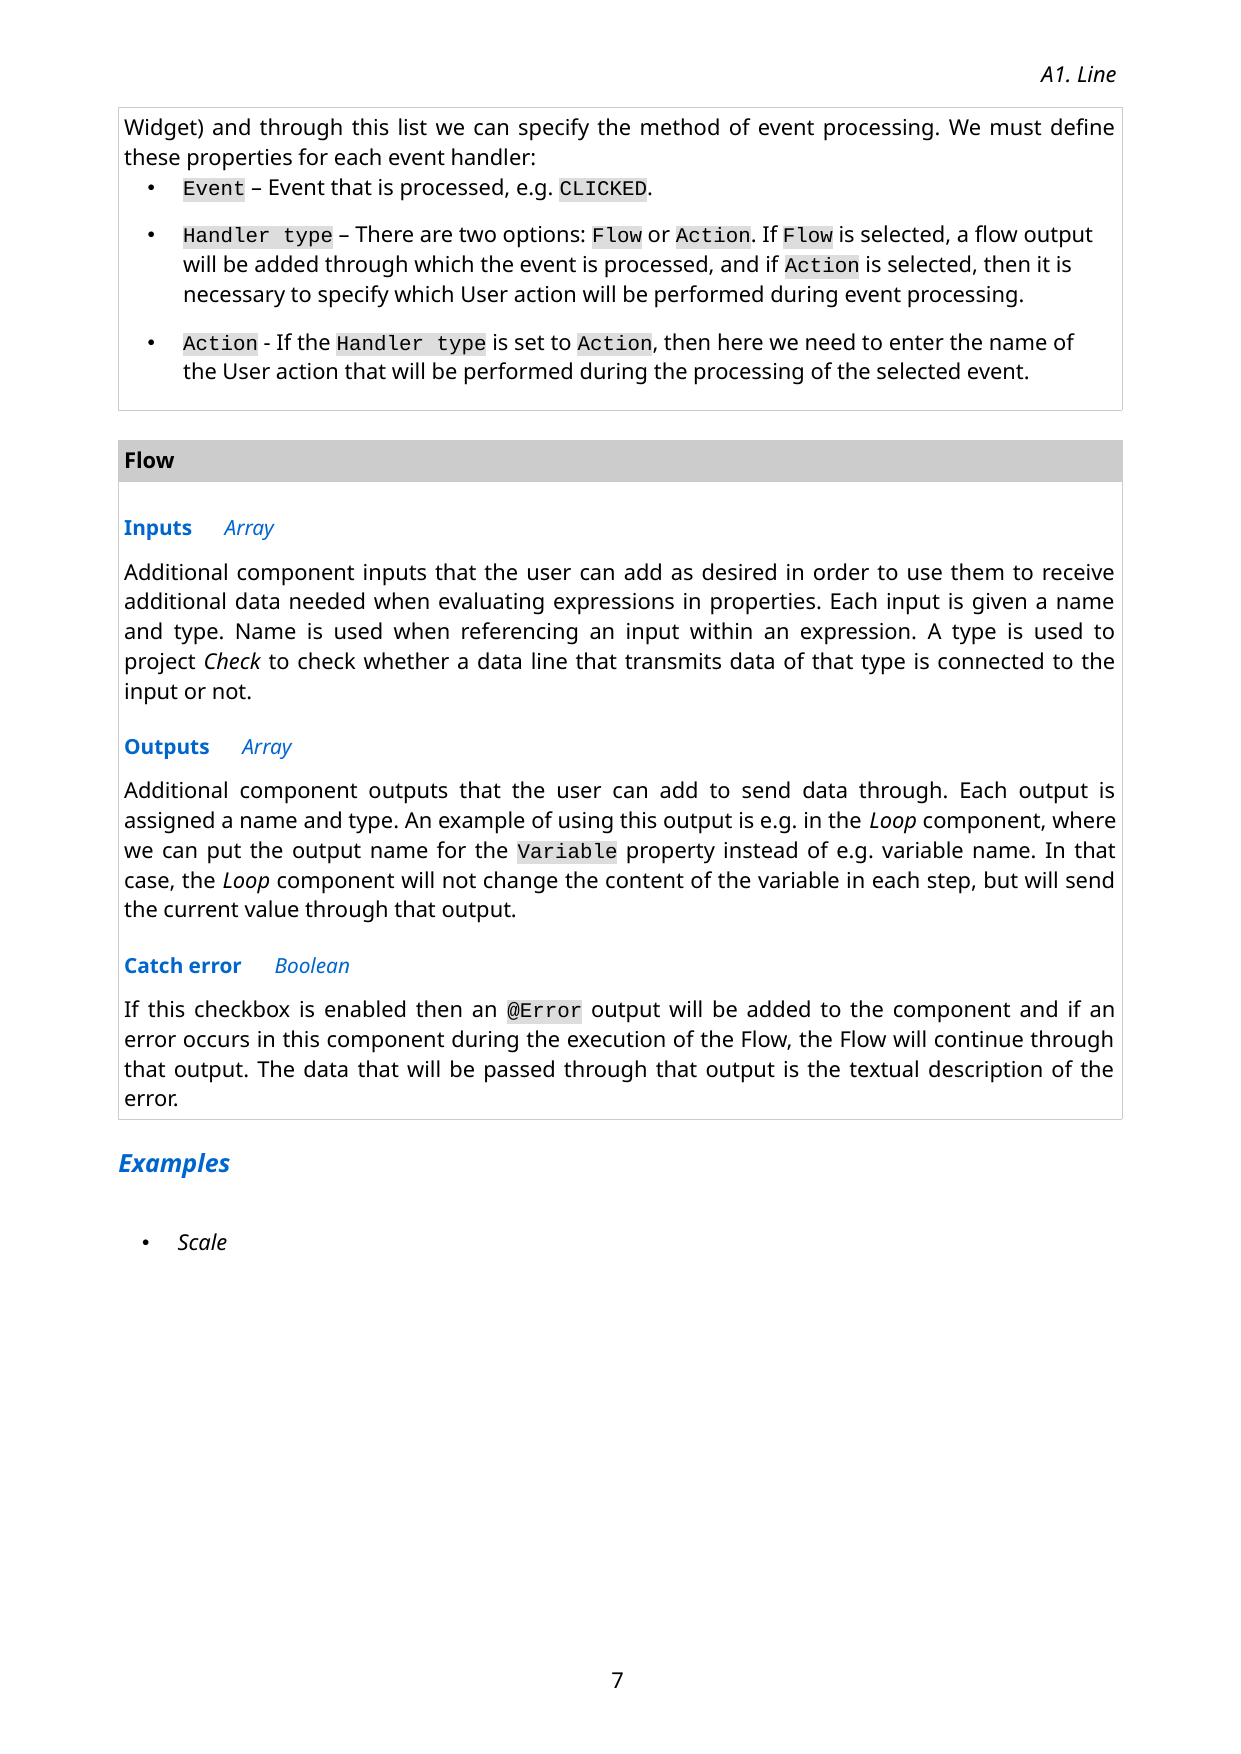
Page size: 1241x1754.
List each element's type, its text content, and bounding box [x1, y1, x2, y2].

table_cell Inputs Array Additional component inputs that the user can add as desired in order to use them to receive additional data needed when evaluating expressions in properties. Each input is given a name and type. Name is used when referencing an input within an expression. A type is used to project Check to check whether a data line that transmits data of that type is connected to the input or not. Outputs Array Additional component outputs that the user can add to send data through. Each output is assigned a name and type. An example of using this output is e.g. in the Loop component, where we can put the output name for the Variable property instead of e.g. variable name. In that case, the Loop component will not change the content of the variable in each step, but will send the current value through that output. Catch error Boolean If this checkbox is enabled then an @Error output will be added to the component and if an error occurs in this component during the execution of the Flow, the Flow will continue through that output. The data that will be passed through that output is the textual description of the error. [119, 482, 1122, 1119]
table_cell Widget) and through this list we can specify the method of event processing. We must define these properties for each event handler: Event – Event that is processed, e.g. CLICKED. Handler type – There are two options: Flow or Action. If Flow is selected, a flow output will be added through which the event is processed, and if Action is selected, then it is necessary to specify which User action will be performed during event processing. Action - If the Handler type is set to Action, then here we need to enter the name of the User action that will be performed during the processing of the selected event. [119, 108, 1122, 409]
table_header Flow [119, 441, 1122, 481]
list Scale [142, 1227, 1110, 1257]
subtitle Examples [118, 1146, 1122, 1179]
